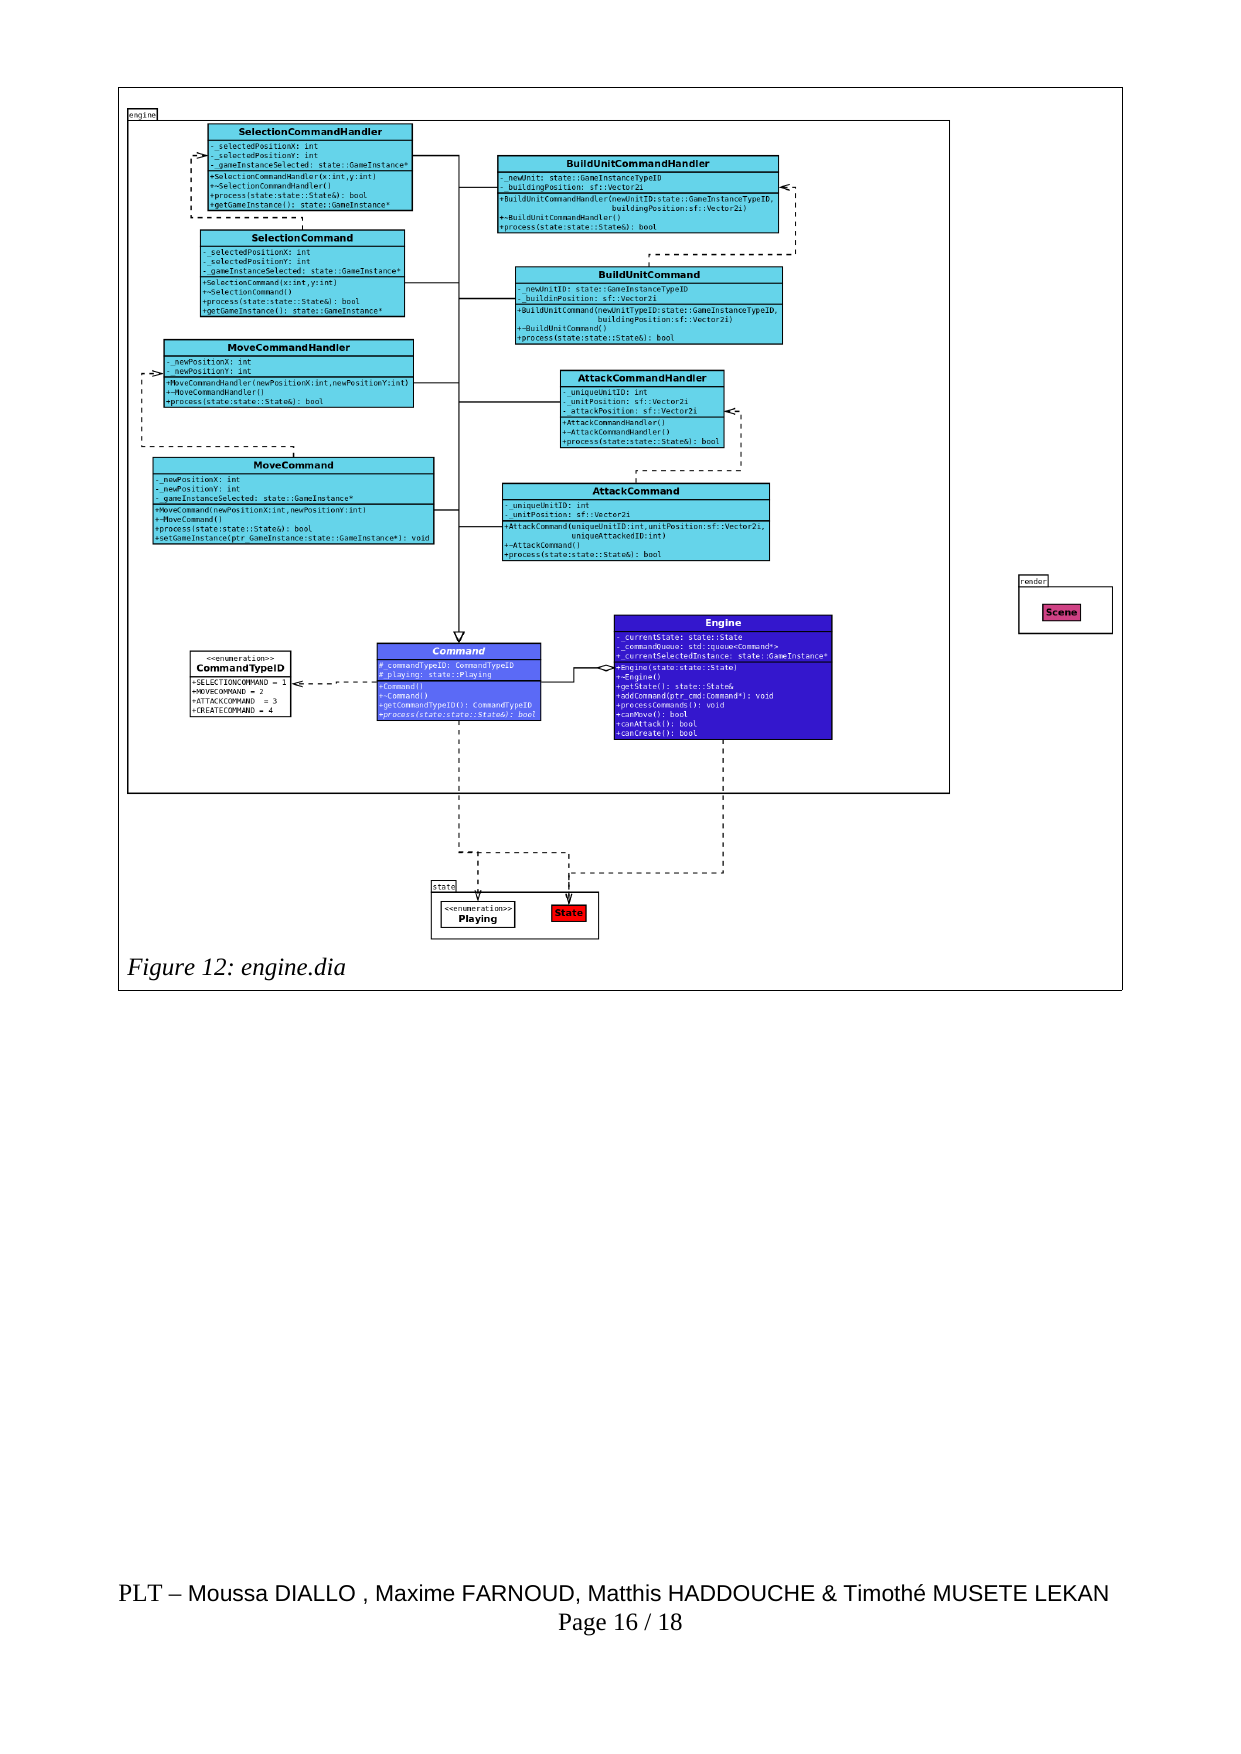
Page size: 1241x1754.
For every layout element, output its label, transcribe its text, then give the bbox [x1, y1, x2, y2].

text Figure 12: engine.dia [127, 940, 1113, 981]
picture [127, 108, 1114, 940]
